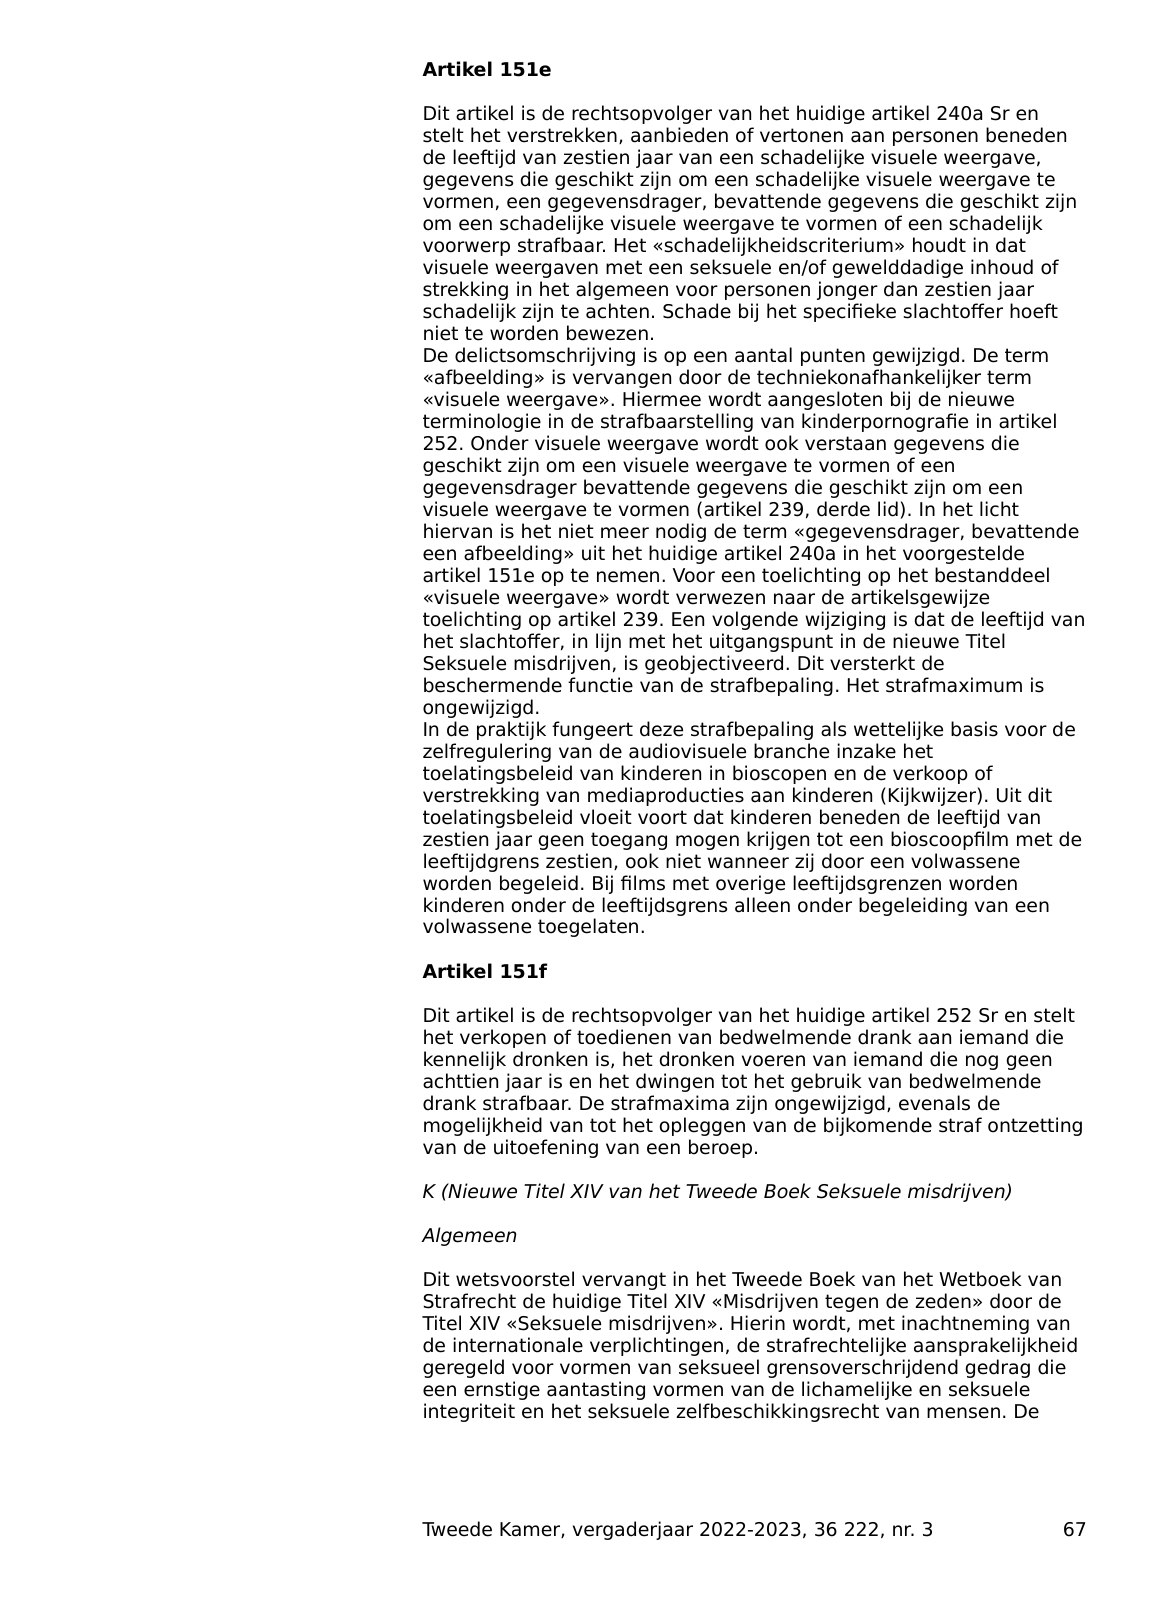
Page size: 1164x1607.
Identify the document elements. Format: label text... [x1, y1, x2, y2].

text De delictsomschrijving is op een aantal punten gewijzigd. De term «afbeelding» is vervangen door de techniekonafhankelijker term «visuele weergave». Hiermee wordt aangesloten bij de nieuwe terminologie in de strafbaarstelling van kinderpornografie in artikel 252. Onder visuele weergave wordt ook verstaan gegevens die geschikt zijn om een visuele weergave te vormen of een gegevensdrager bevattende gegevens die geschikt zijn om een visuele weergave te vormen (artikel 239, derde lid). In het licht hiervan is het niet meer nodig de term «gegevensdrager, bevattende een afbeelding» uit het huidige artikel 240a in het voorgestelde artikel 151e op te nemen. Voor een toelichting op het bestanddeel «visuele weergave» wordt verwezen naar de artikelsgewijze toelichting op artikel 239. Een volgende wijziging is dat de leeftijd van het slachtoffer, in lijn met het uitgangspunt in de nieuwe Titel Seksuele misdrijven, is geobjectiveerd. Dit versterkt de beschermende functie van de strafbepaling. Het strafmaximum is ongewijzigd. [422, 345, 1087, 719]
text Dit wetsvoorstel vervangt in het Tweede Boek van het Wetboek van Strafrecht de huidige Titel XIV «Misdrijven tegen de zeden» door de Titel XIV «Seksuele misdrijven». Hierin wordt, met inachtneming van de internationale verplichtingen, de strafrechtelijke aansprakelijkheid geregeld voor vormen van seksueel grensoverschrijdend gedrag die een ernstige aantasting vormen van de lichamelijke en seksuele integriteit en het seksuele zelfbeschikkingsrecht van mensen. De [422, 1269, 1087, 1423]
text Dit artikel is de rechtsopvolger van het huidige artikel 252 Sr en stelt het verkopen of toedienen van bedwelmende drank aan iemand die kennelijk dronken is, het dronken voeren van iemand die nog geen achttien jaar is en het dwingen tot het gebruik van bedwelmende drank strafbaar. De strafmaxima zijn ongewijzigd, evenals de mogelijkheid van tot het opleggen van de bijkomende straf ontzetting van de uitoefening van een beroep. [422, 1005, 1087, 1159]
subtitle Artikel 151e [422, 59, 1087, 81]
text Dit artikel is de rechtsopvolger van het huidige artikel 240a Sr en stelt het verstrekken, aanbieden of vertonen aan personen beneden de leeftijd van zestien jaar van een schadelijke visuele weergave, gegevens die geschikt zijn om een schadelijke visuele weergave te vormen, een gegevensdrager, bevattende gegevens die geschikt zijn om een schadelijke visuele weergave te vormen of een schadelijk voorwerp strafbaar. Het «schadelijkheidscriterium» houdt in dat visuele weergaven met een seksuele en/of gewelddadige inhoud of strekking in het algemeen voor personen jonger dan zestien jaar schadelijk zijn te achten. Schade bij het specifieke slachtoffer hoeft niet te worden bewezen. [422, 103, 1087, 345]
text In de praktijk fungeert deze strafbepaling als wettelijke basis voor de zelfregulering van de audiovisuele branche inzake het toelatingsbeleid van kinderen in bioscopen en de verkoop of verstrekking van mediaproducties aan kinderen (Kijkwijzer). Uit dit toelatingsbeleid vloeit voort dat kinderen beneden de leeftijd van zestien jaar geen toegang mogen krijgen tot een bioscoopfilm met de leeftijdgrens zestien, ook niet wanneer zij door een volwassene worden begeleid. Bij films met overige leeftijdsgrenzen worden kinderen onder de leeftijdsgrens alleen onder begeleiding van een volwassene toegelaten. [422, 719, 1087, 938]
subtitle Algemeen [422, 1225, 1087, 1247]
subtitle Artikel 151f [422, 961, 1087, 983]
subtitle K (Nieuwe Titel XIV van het Tweede Boek Seksuele misdrijven) [422, 1181, 1087, 1203]
